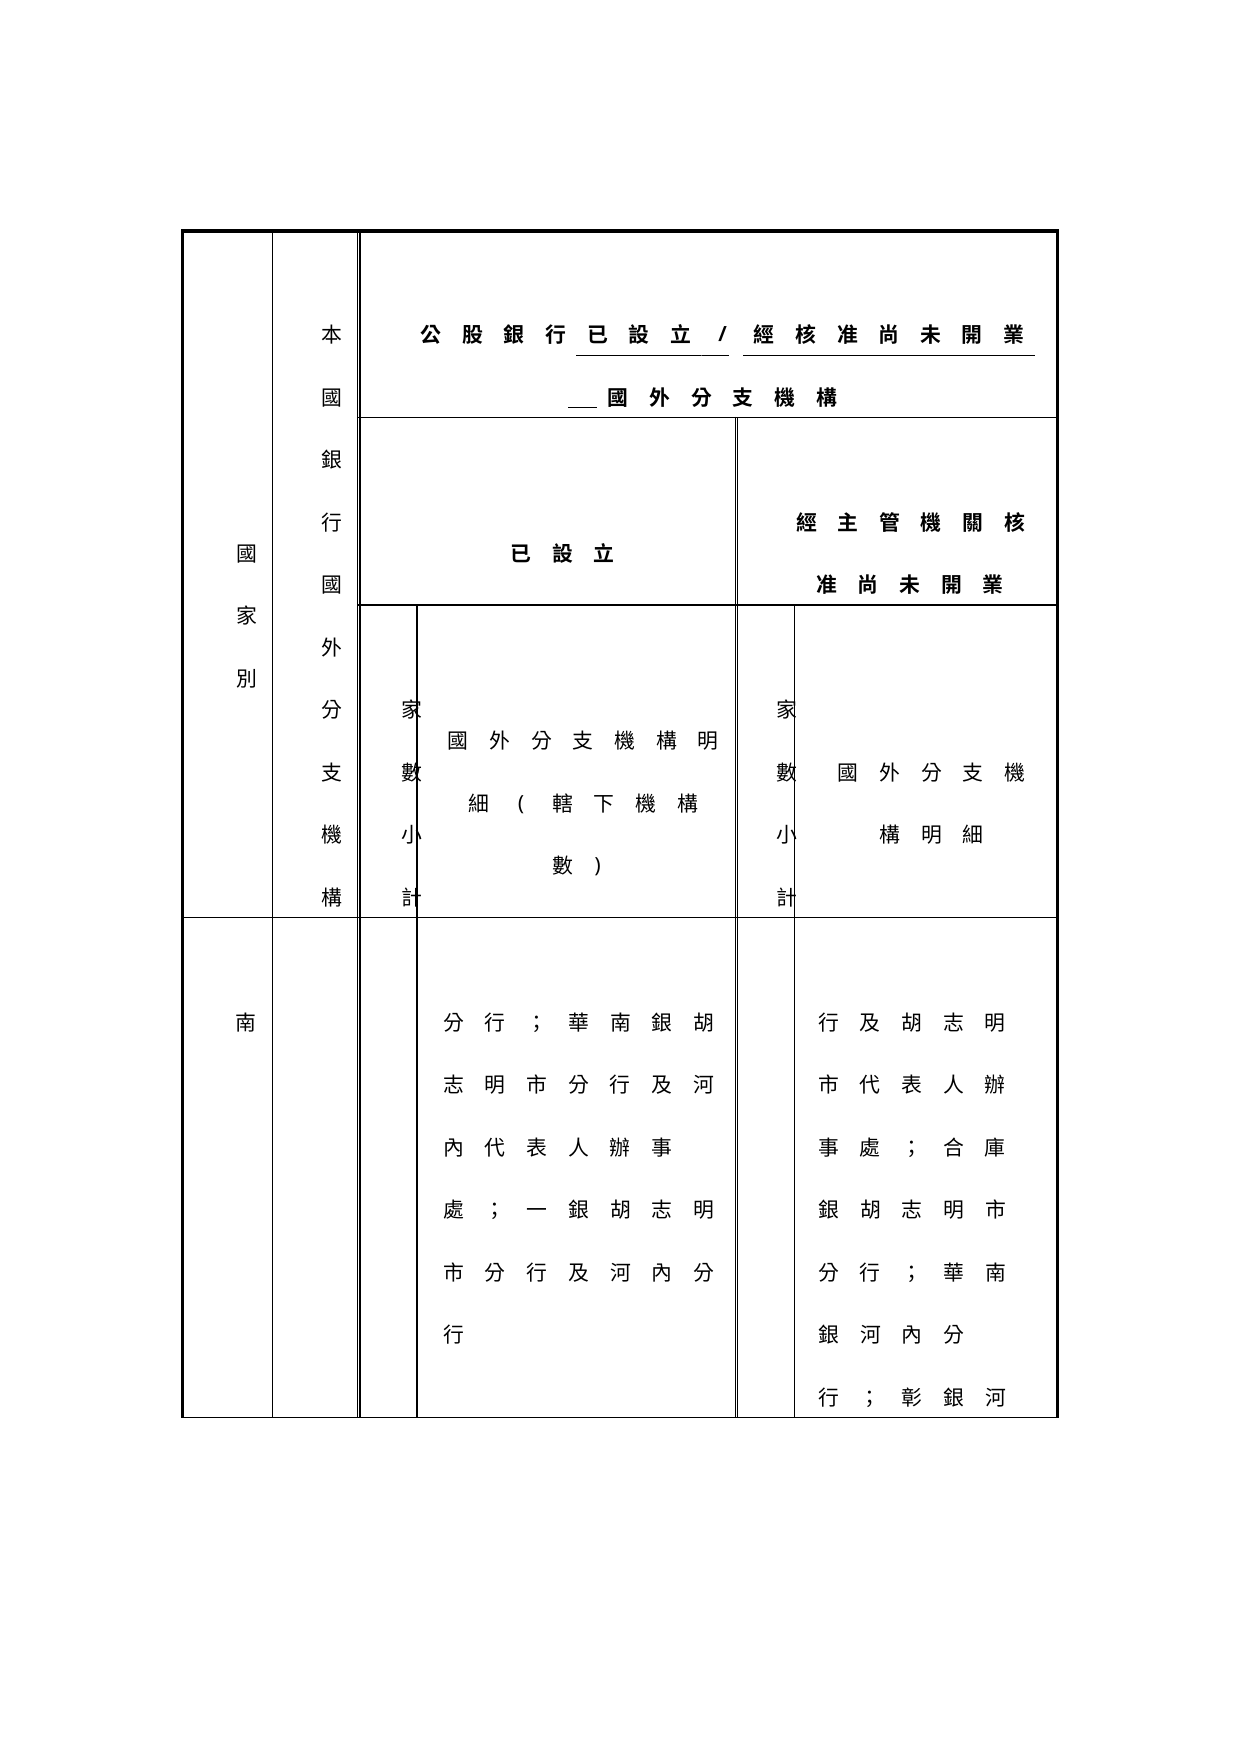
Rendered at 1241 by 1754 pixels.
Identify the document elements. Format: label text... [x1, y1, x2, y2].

table_cell 已設立 [361, 418, 735, 604]
table_cell 家數小計 [738, 606, 794, 917]
table_header 本國銀行國外分支機構家數總計 [273, 233, 357, 917]
table_cell 家數小計 [361, 606, 416, 917]
table_cell 經主管機關核准尚未開業 [738, 418, 1056, 604]
table_cell 南 [184, 918, 272, 1417]
table_cell 國外分支機構明細 [795, 606, 1056, 917]
table_cell [738, 918, 794, 1417]
table_cell [273, 918, 357, 1417]
table_header 國家別 [184, 233, 272, 917]
table_cell [361, 918, 416, 1417]
table_header 公股銀行已設立/經核准尚未開業國外分支機構 [361, 233, 1056, 417]
table_cell 國外分支機構明細(轄下機構數) [418, 606, 735, 917]
table_cell 分行；華南銀胡志明市分行及河內代表人辦事處；一銀胡志明市分行及河內分行 [418, 918, 735, 1417]
table_cell 行及胡志明市代表人辦事處；合庫銀胡志明市分行；華南銀河內分行；彰銀河 [795, 918, 1056, 1417]
